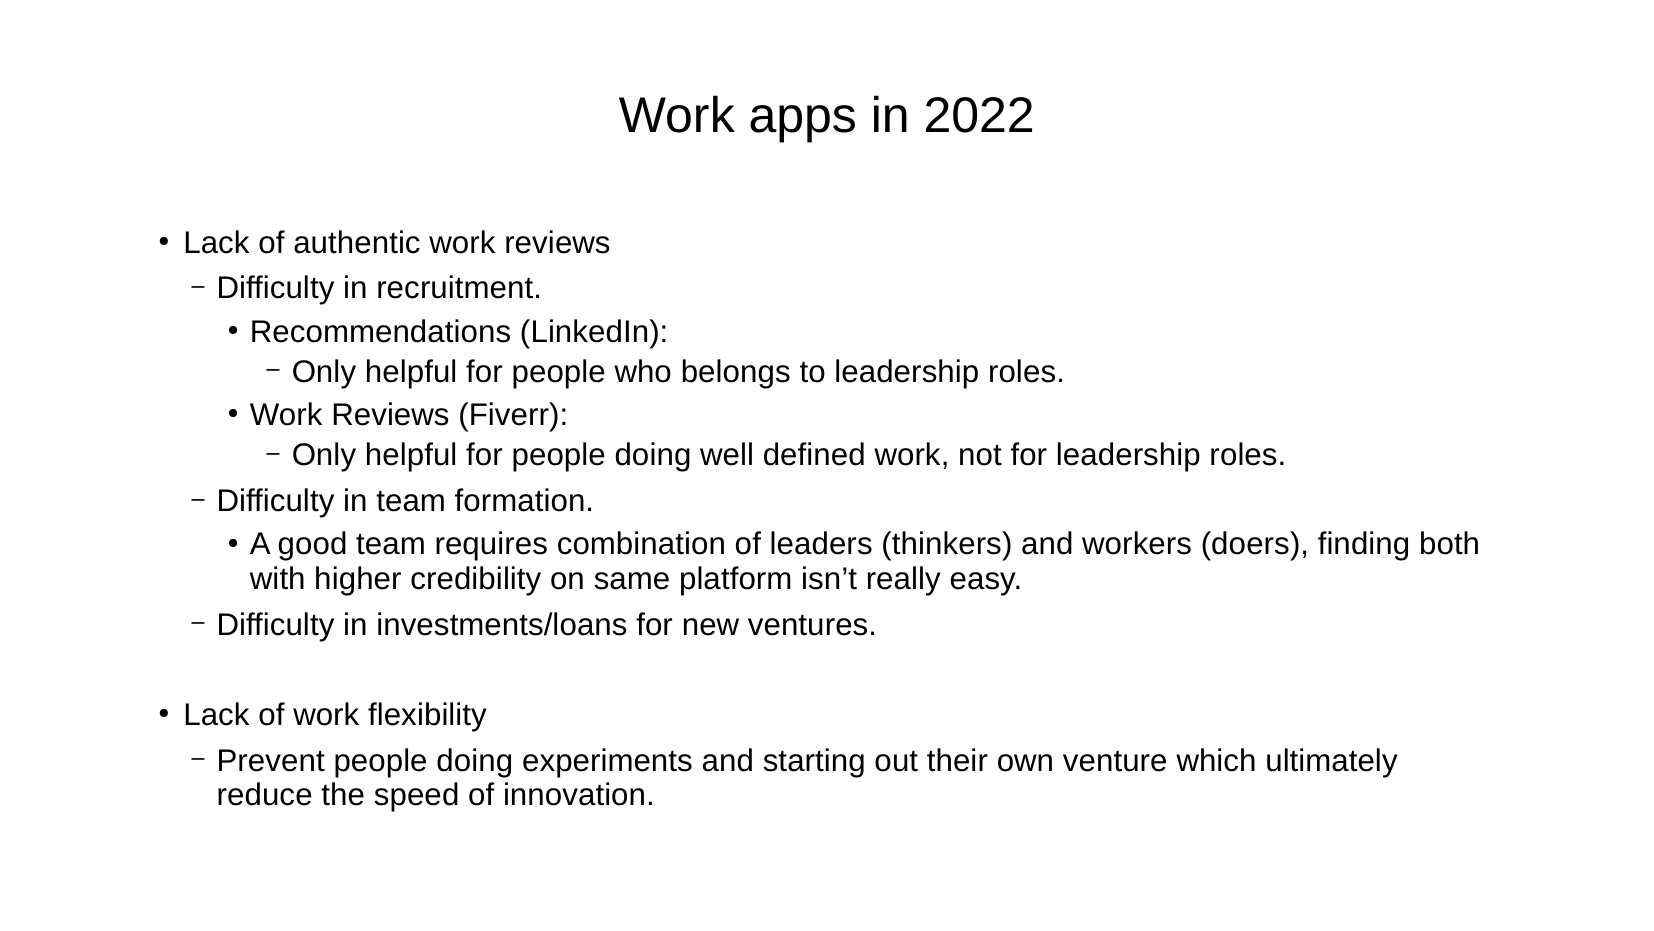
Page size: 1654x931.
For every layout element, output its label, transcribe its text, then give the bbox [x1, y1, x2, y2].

list Lack of authentic work reviews Difficulty in recruitment. Recommendations (LinkedIn): Only helpful for people who belongs to leadership roles. Work Reviews (Fiverr): Only helpful for people doing well defined work, not for leadership roles. Difficulty in team formation. A good team requires combination of leaders (thinkers) and workers (doers), finding both with higher credibility on same platform isn’t really easy. Difficulty in investments/loans for new ventures. Lack of work flexibility Prevent people doing experiments and starting out their own venture which ultimately reduce the speed of innovation. [150, 225, 1501, 826]
title Work apps in 2022 [82, 37, 1571, 193]
